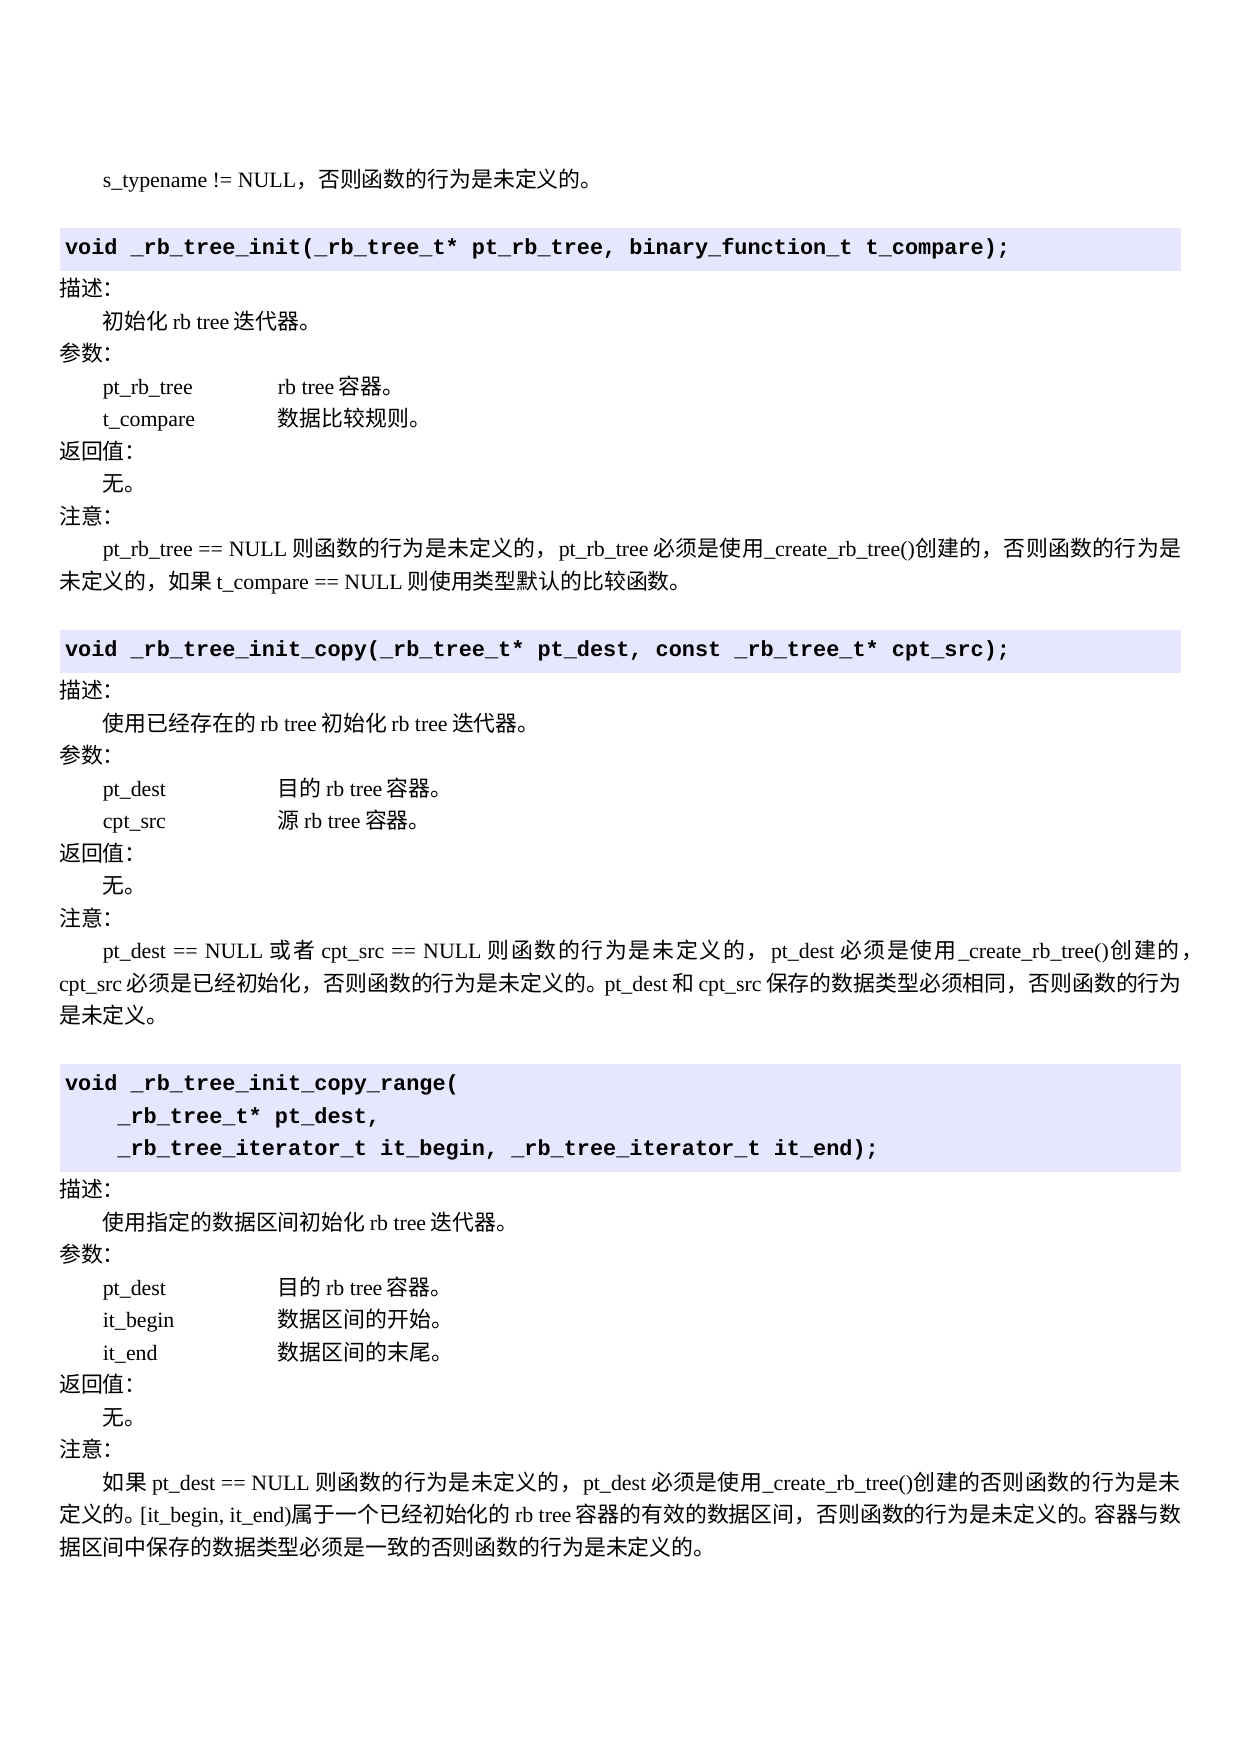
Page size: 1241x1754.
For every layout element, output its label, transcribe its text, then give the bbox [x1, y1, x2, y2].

text pt_dest == NULL或者cpt_src == NULL则函数的行为是未定义的，pt_dest必须是使用_create_rb_tree()创建的，cpt_src必须是已经初始化，否则函数的行为是未定义的。pt_dest和cpt_src保存的数据类型必须相同，否则函数的行为是未定义。 [59, 933, 1181, 1030]
text it_end 数据区间的末尾。 [59, 1334, 1181, 1367]
table_header void _rb_tree_init_copy_range( _rb_tree_t* pt_dest, _rb_tree_iterator_t it_begin, _rb_tree_iterator_t it_end); [60, 1064, 1181, 1172]
text 参数： [59, 738, 1181, 770]
text 参数： [59, 1237, 1181, 1269]
text it_begin 数据区间的开始。 [59, 1302, 1181, 1334]
table_header void _rb_tree_init(_rb_tree_t* pt_rb_tree, binary_function_t t_compare); [60, 228, 1181, 271]
text 如果pt_dest == NULL则函数的行为是未定义的，pt_dest必须是使用_create_rb_tree()创建的否则函数的行为是未定义的。[it_begin, it_end)属于一个已经初始化的rb tree容器的有效的数据区间，否则函数的行为是未定义的。容器与数据区间中保存的数据类型必须是一致的否则函数的行为是未定义的。 [59, 1464, 1181, 1562]
text 描述： [59, 1173, 1181, 1204]
text 无。 [59, 466, 1181, 498]
text 初始化rb tree迭代器。 [59, 303, 1181, 336]
text pt_dest 目的rb tree容器。 [59, 1269, 1181, 1302]
text 使用指定的数据区间初始化rb tree迭代器。 [59, 1204, 1181, 1237]
text cpt_src 源rb tree容器。 [59, 803, 1181, 835]
text 无。 [59, 1399, 1181, 1432]
text s_typename != NULL，否则函数的行为是未定义的。 [59, 162, 1181, 194]
text pt_rb_tree == NULL则函数的行为是未定义的，pt_rb_tree必须是使用_create_rb_tree()创建的，否则函数的行为是未定义的，如果t_compare == NULL则使用类型默认的比较函数。 [59, 531, 1181, 596]
text 注意： [59, 900, 1181, 933]
text pt_rb_tree rb tree容器。 [59, 368, 1181, 401]
text t_compare 数据比较规则。 [59, 401, 1181, 433]
text 返回值： [59, 433, 1181, 466]
text 描述： [59, 272, 1181, 303]
text 参数： [59, 336, 1181, 368]
text 返回值： [59, 1367, 1181, 1399]
text 注意： [59, 1432, 1181, 1464]
text 使用已经存在的rb tree初始化rb tree迭代器。 [59, 705, 1181, 738]
text 无。 [59, 868, 1181, 900]
table_header void _rb_tree_init_copy(_rb_tree_t* pt_dest, const _rb_tree_t* cpt_src); [60, 630, 1181, 673]
text pt_dest 目的rb tree容器。 [59, 770, 1181, 803]
text 注意： [59, 498, 1181, 531]
text 描述： [59, 674, 1181, 705]
text 返回值： [59, 835, 1181, 868]
